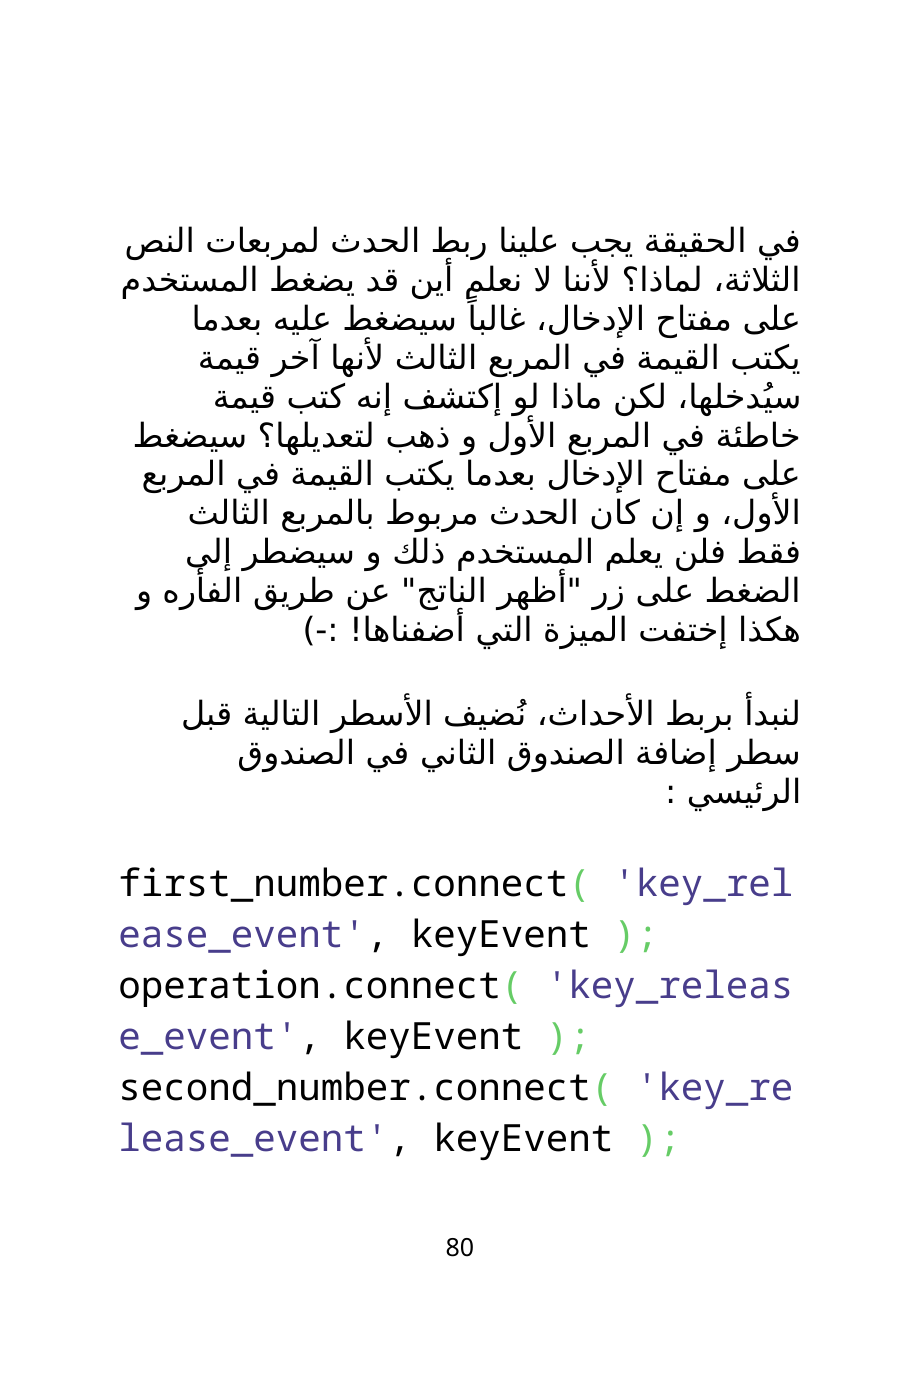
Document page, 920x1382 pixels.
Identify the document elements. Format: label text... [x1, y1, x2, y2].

text operation.connect( 'key_release_event', keyEvent ); [118, 959, 801, 1061]
text second_number.connect( 'key_release_event', keyEvent ); [118, 1061, 801, 1163]
text لنبدأ بربط الأحداث، نُضيف الأسطر التالية قبل سطر إضافة الصندوق الثاني في الصندوق الرئيسي : [118, 694, 801, 811]
text في الحقيقة يجب علينا ربط الحدث لمربعات النص الثلاثة، لماذا؟ لأننا لا نعلم أين قد يضغط المستخدم على مفتاح الإدخال، غالباً سيضغط عليه بعدما يكتب القيمة في المربع الثالث لأنها آخر قيمة سيُدخلها، لكن ماذا لو إكتشف إنه كتب قيمة خاطئة في المربع الأول و ذهب لتعديلها؟ سيضغط على مفتاح الإدخال بعدما يكتب القيمة في المربع الأول، و إن كان الحدث مربوط بالمربع الثالث فقط فلن يعلم المستخدم ذلك و سيضطر إلى الضغط على زر "أظهر الناتج" عن طريق الفأره و هكذا إختفت الميزة التي أضفناها! :-) [118, 222, 801, 649]
text first_number.connect( 'key_release_event', keyEvent ); [118, 857, 801, 959]
